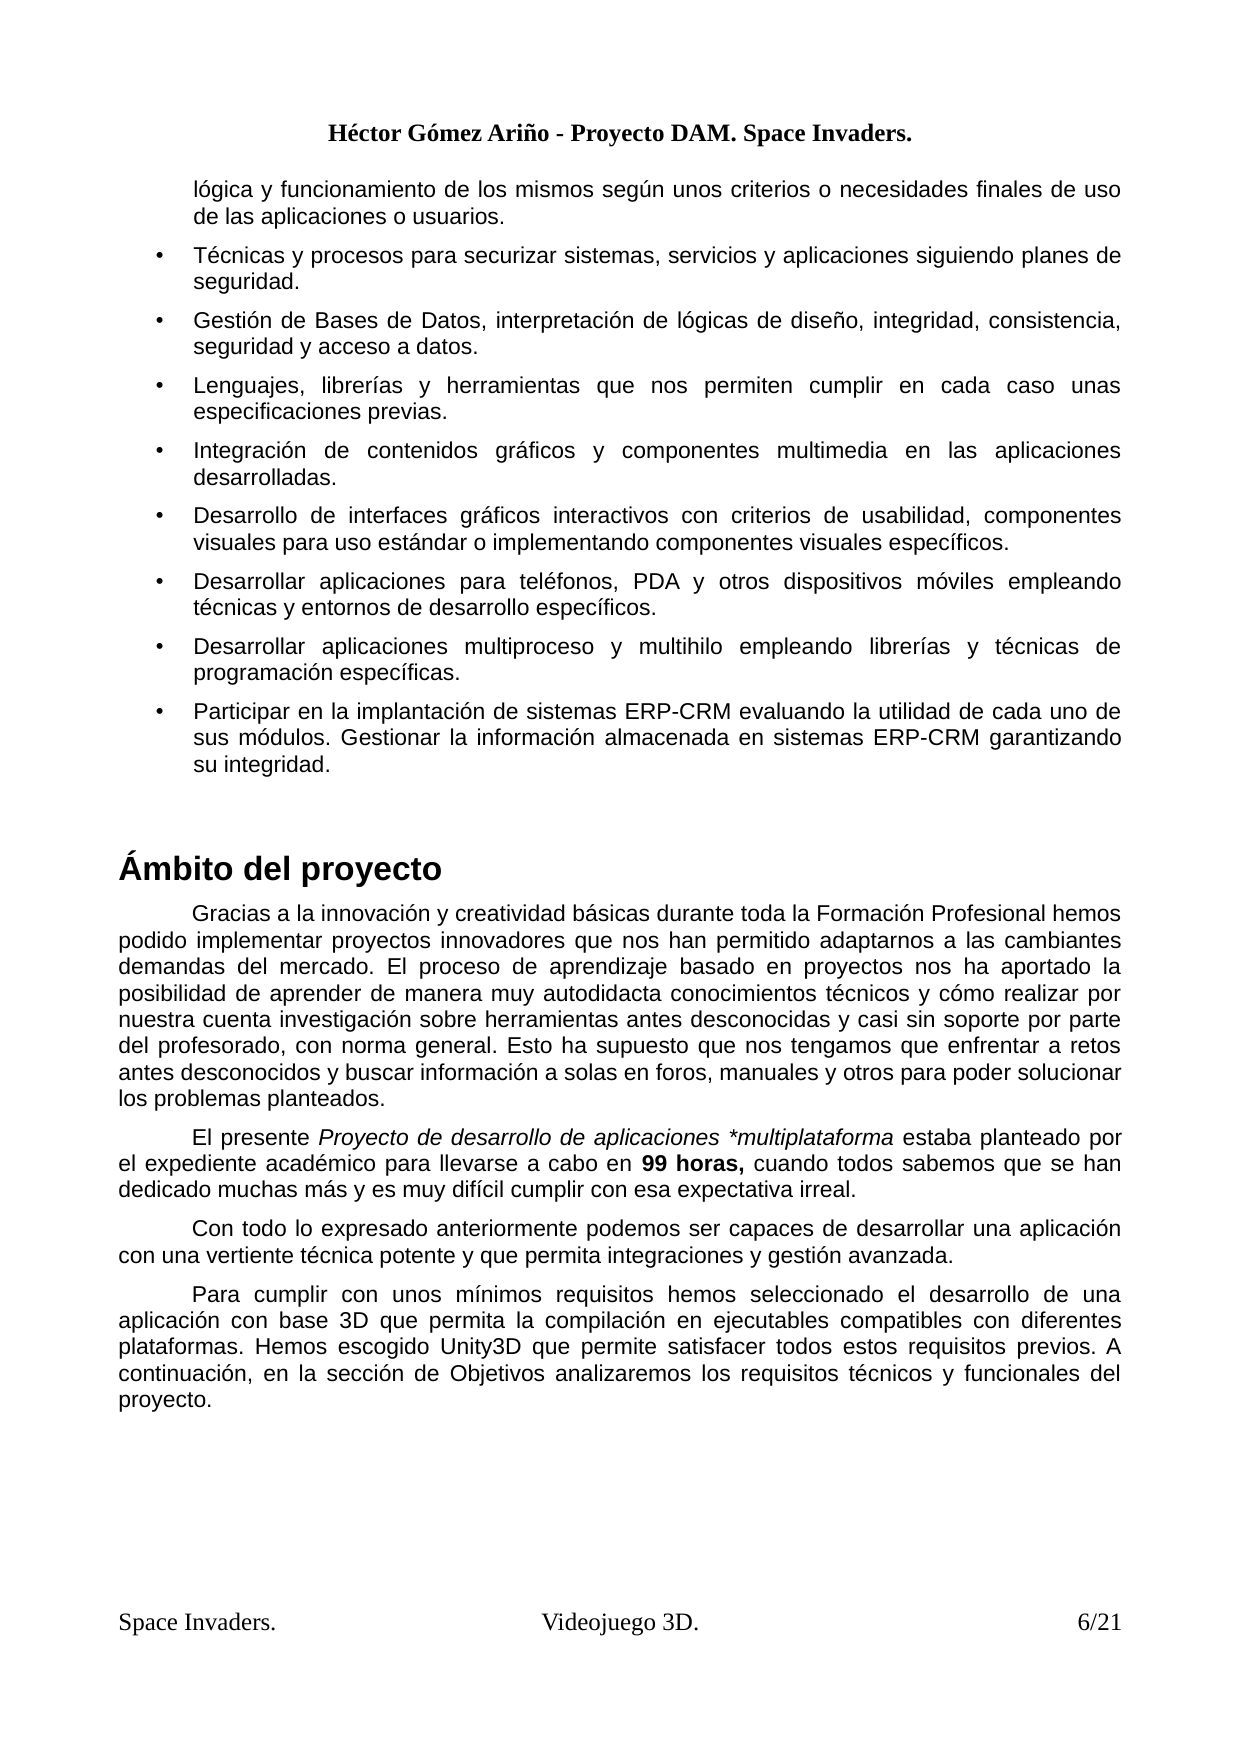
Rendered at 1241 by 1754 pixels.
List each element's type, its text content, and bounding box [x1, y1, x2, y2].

list Desarrollar aplicaciones para teléfonos, PDA y otros dispositivos móviles empleando técnicas y entornos de desarrollo específicos. [156, 568, 1122, 620]
list Gestión de Bases de Datos, interpretación de lógicas de diseño, integridad, consistencia, seguridad y acceso a datos. [156, 307, 1122, 359]
text Para cumplir con unos mínimos requisitos hemos seleccionado el desarrollo de una aplicación con base 3D que permita la compilación en ejecutables compatibles con diferentes plataformas. Hemos escogido Unity3D que permite satisfacer todos estos requisitos previos. A continuación, en la sección de Objetivos analizaremos los requisitos técnicos y funcionales del proyecto. [118, 1281, 1122, 1412]
list Participar en la implantación de sistemas ERP-CRM evaluando la utilidad de cada uno de sus módulos. Gestionar la información almacenada en sistemas ERP-CRM garantizando su integridad. [156, 698, 1122, 777]
list Desarrollar aplicaciones multiproceso y multihilo empleando librerías y técnicas de programación específicas. [156, 633, 1122, 686]
text Con todo lo expresado anteriormente podemos ser capaces de desarrollar una aplicación con una vertiente técnica potente y que permita integraciones y gestión avanzada. [118, 1215, 1122, 1268]
text El presente Proyecto de desarrollo de aplicaciones *multiplataforma estaba planteado por el expediente académico para llevarse a cabo en 99 horas, cuando todos sabemos que se han dedicado muchas más y es muy difícil cumplir con esa expectativa irreal. [118, 1124, 1122, 1203]
list Integración de contenidos gráficos y componentes multimedia en las aplicaciones desarrolladas. [156, 437, 1122, 490]
list Desarrollo de interfaces gráficos interactivos con criterios de usabilidad, componentes visuales para uso estándar o implementando componentes visuales específicos. [156, 502, 1122, 555]
list lógica y funcionamiento de los mismos según unos criterios o necesidades finales de uso de las aplicaciones o usuarios. [156, 176, 1122, 229]
list Técnicas y procesos para securizar sistemas, servicios y aplicaciones siguiendo planes de seguridad. [156, 242, 1122, 294]
list Lenguajes, librerías y herramientas que nos permiten cumplir en cada caso unas especificaciones previas. [156, 372, 1122, 425]
text Gracias a la innovación y creatividad básicas durante toda la Formación Profesional hemos podido implementar proyectos innovadores que nos han permitido adaptarnos a las cambiantes demandas del mercado. El proceso de aprendizaje basado en proyectos nos ha aportado la posibilidad de aprender de manera muy autodidacta conocimientos técnicos y cómo realizar por nuestra cuenta investigación sobre herramientas antes desconocidas y casi sin soporte por parte del profesorado, con norma general. Esto ha supuesto que nos tengamos que enfrentar a retos antes desconocidos y buscar información a solas en foros, manuales y otros para poder solucionar los problemas planteados. [118, 900, 1122, 1111]
subtitle Ámbito del proyecto [118, 849, 1122, 888]
